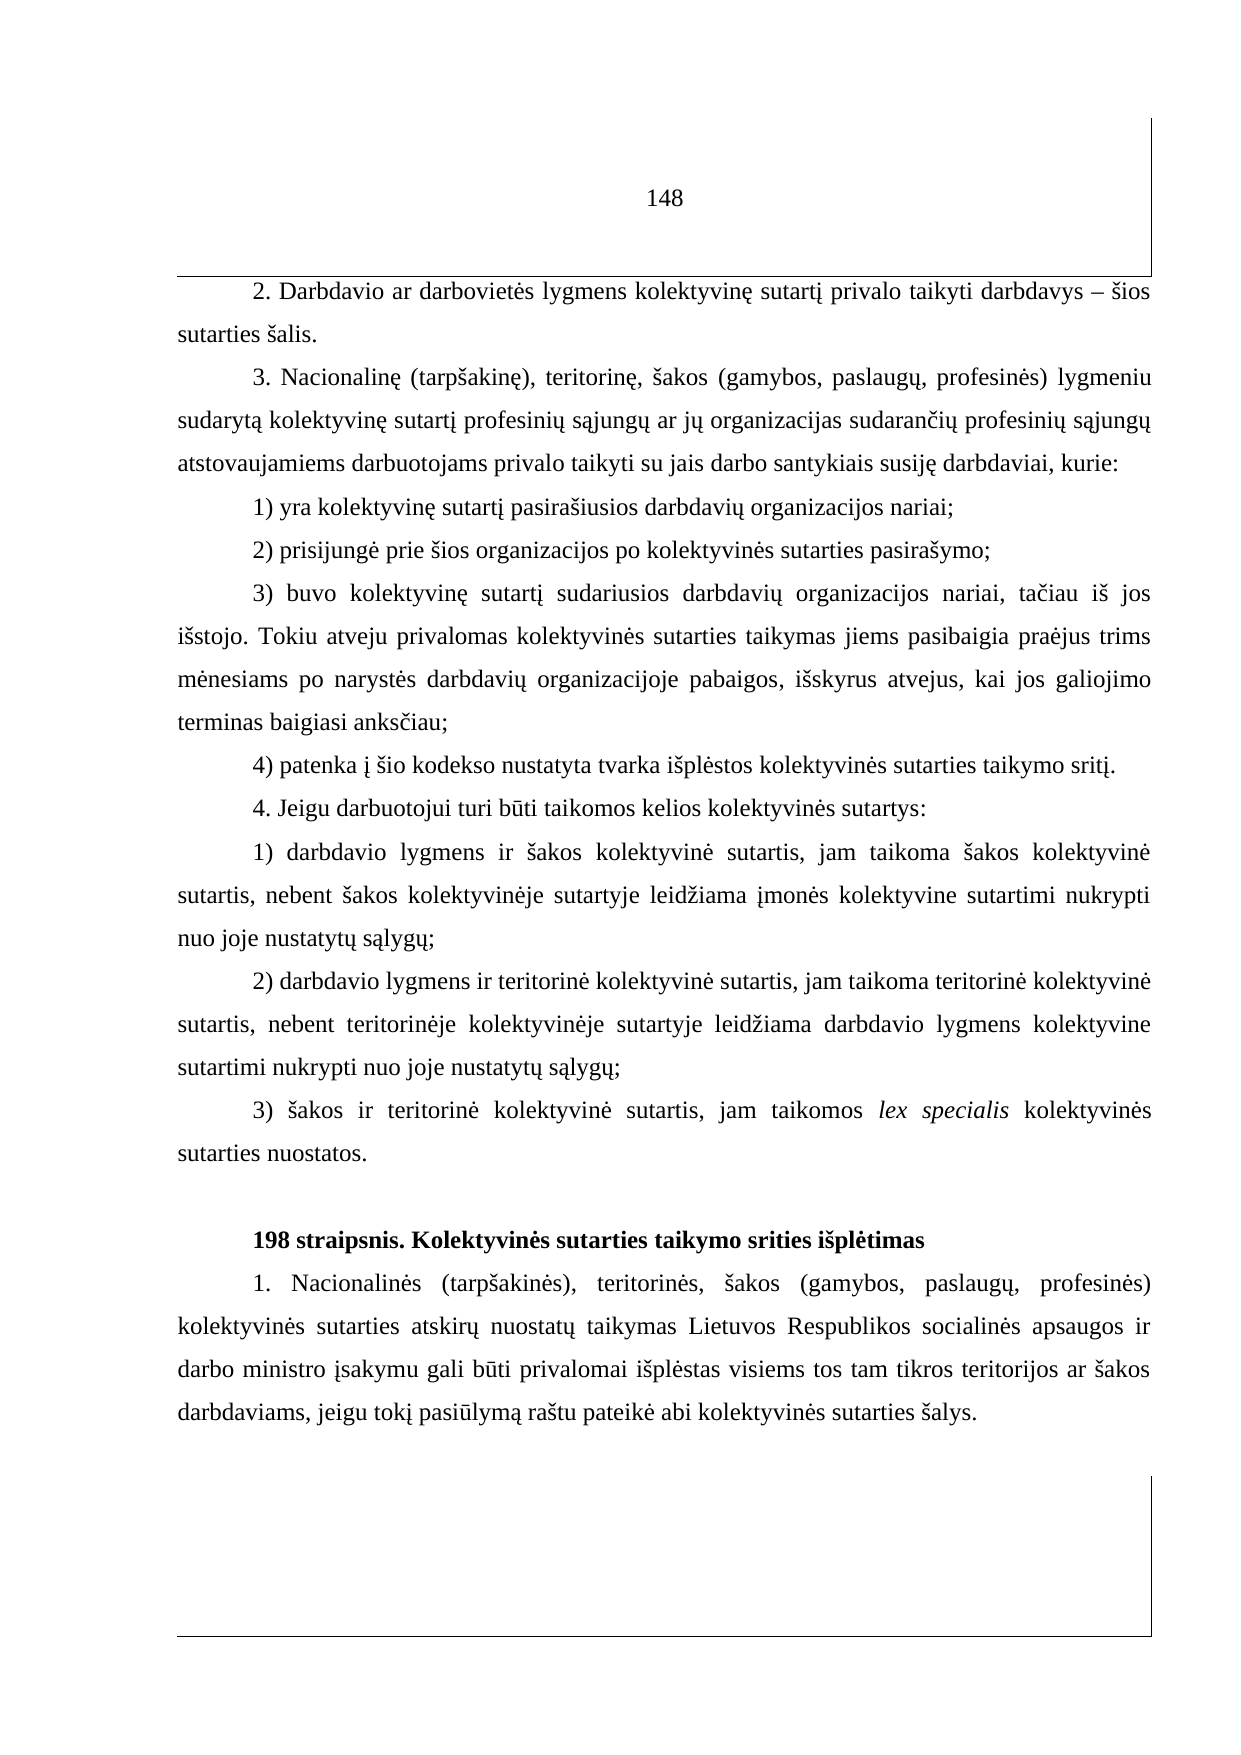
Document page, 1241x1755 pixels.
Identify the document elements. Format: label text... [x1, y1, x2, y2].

text 2) darbdavio lygmens ir teritorinė kolektyvinė sutartis, jam taikoma teritorinė kolektyvinė sutartis, nebent teritorinėje kolektyvinėje sutartyje leidžiama darbdavio lygmens kolektyvine sutartimi nukrypti nuo joje nustatytų sąlygų; [177, 966, 1152, 1081]
text 3) šakos ir teritorinė kolektyvinė sutartis, jam taikomos lex specialis kolektyvinės sutarties nuostatos. [177, 1095, 1152, 1167]
text 1. Nacionalinės (tarpšakinės), teritorinės, šakos (gamybos, paslaugų, profesinės) kolektyvinės sutarties atskirų nuostatų taikymas Lietuvos Respublikos socialinės apsaugos ir darbo ministro įsakymu gali būti privalomai išplėstas visiems tos tam tikros teritorijos ar šakos darbdaviams, jeigu tokį pasiūlymą raštu pateikė abi kolektyvinės sutarties šalys. [177, 1268, 1152, 1426]
text 2. Darbdavio ar darbovietės lygmens kolektyvinę sutartį privalo taikyti darbdavys – šios sutarties šalis. [177, 276, 1152, 348]
subtitle 198 straipsnis. Kolektyvinės sutarties taikymo srities išplėtimas [177, 1225, 1152, 1253]
text 4. Jeigu darbuotojui turi būti taikomos kelios kolektyvinės sutartys: [177, 793, 1152, 822]
text 4) patenka į šio kodekso nustatyta tvarka išplėstos kolektyvinės sutarties taikymo sritį. [177, 750, 1152, 779]
text 3) buvo kolektyvinę sutartį sudariusios darbdavių organizacijos nariai, tačiau iš jos išstojo. Tokiu atveju privalomas kolektyvinės sutarties taikymas jiems pasibaigia praėjus trims mėnesiams po narystės darbdavių organizacijoje pabaigos, išskyrus atvejus, kai jos galiojimo terminas baigiasi anksčiau; [177, 578, 1152, 736]
text 2) prisijungė prie šios organizacijos po kolektyvinės sutarties pasirašymo; [177, 535, 1152, 563]
text 1) yra kolektyvinę sutartį pasirašiusios darbdavių organizacijos nariai; [177, 492, 1152, 520]
text 1) darbdavio lygmens ir šakos kolektyvinė sutartis, jam taikoma šakos kolektyvinė sutartis, nebent šakos kolektyvinėje sutartyje leidžiama įmonės kolektyvine sutartimi nukrypti nuo joje nustatytų sąlygų; [177, 837, 1152, 952]
text 3. Nacionalinę (tarpšakinę), teritorinę, šakos (gamybos, paslaugų, profesinės) lygmeniu sudarytą kolektyvinę sutartį profesinių sąjungų ar jų organizacijas sudarančių profesinių sąjungų atstovaujamiems darbuotojams privalo taikyti su jais darbo santykiais susiję darbdaviai, kurie: [177, 362, 1152, 477]
